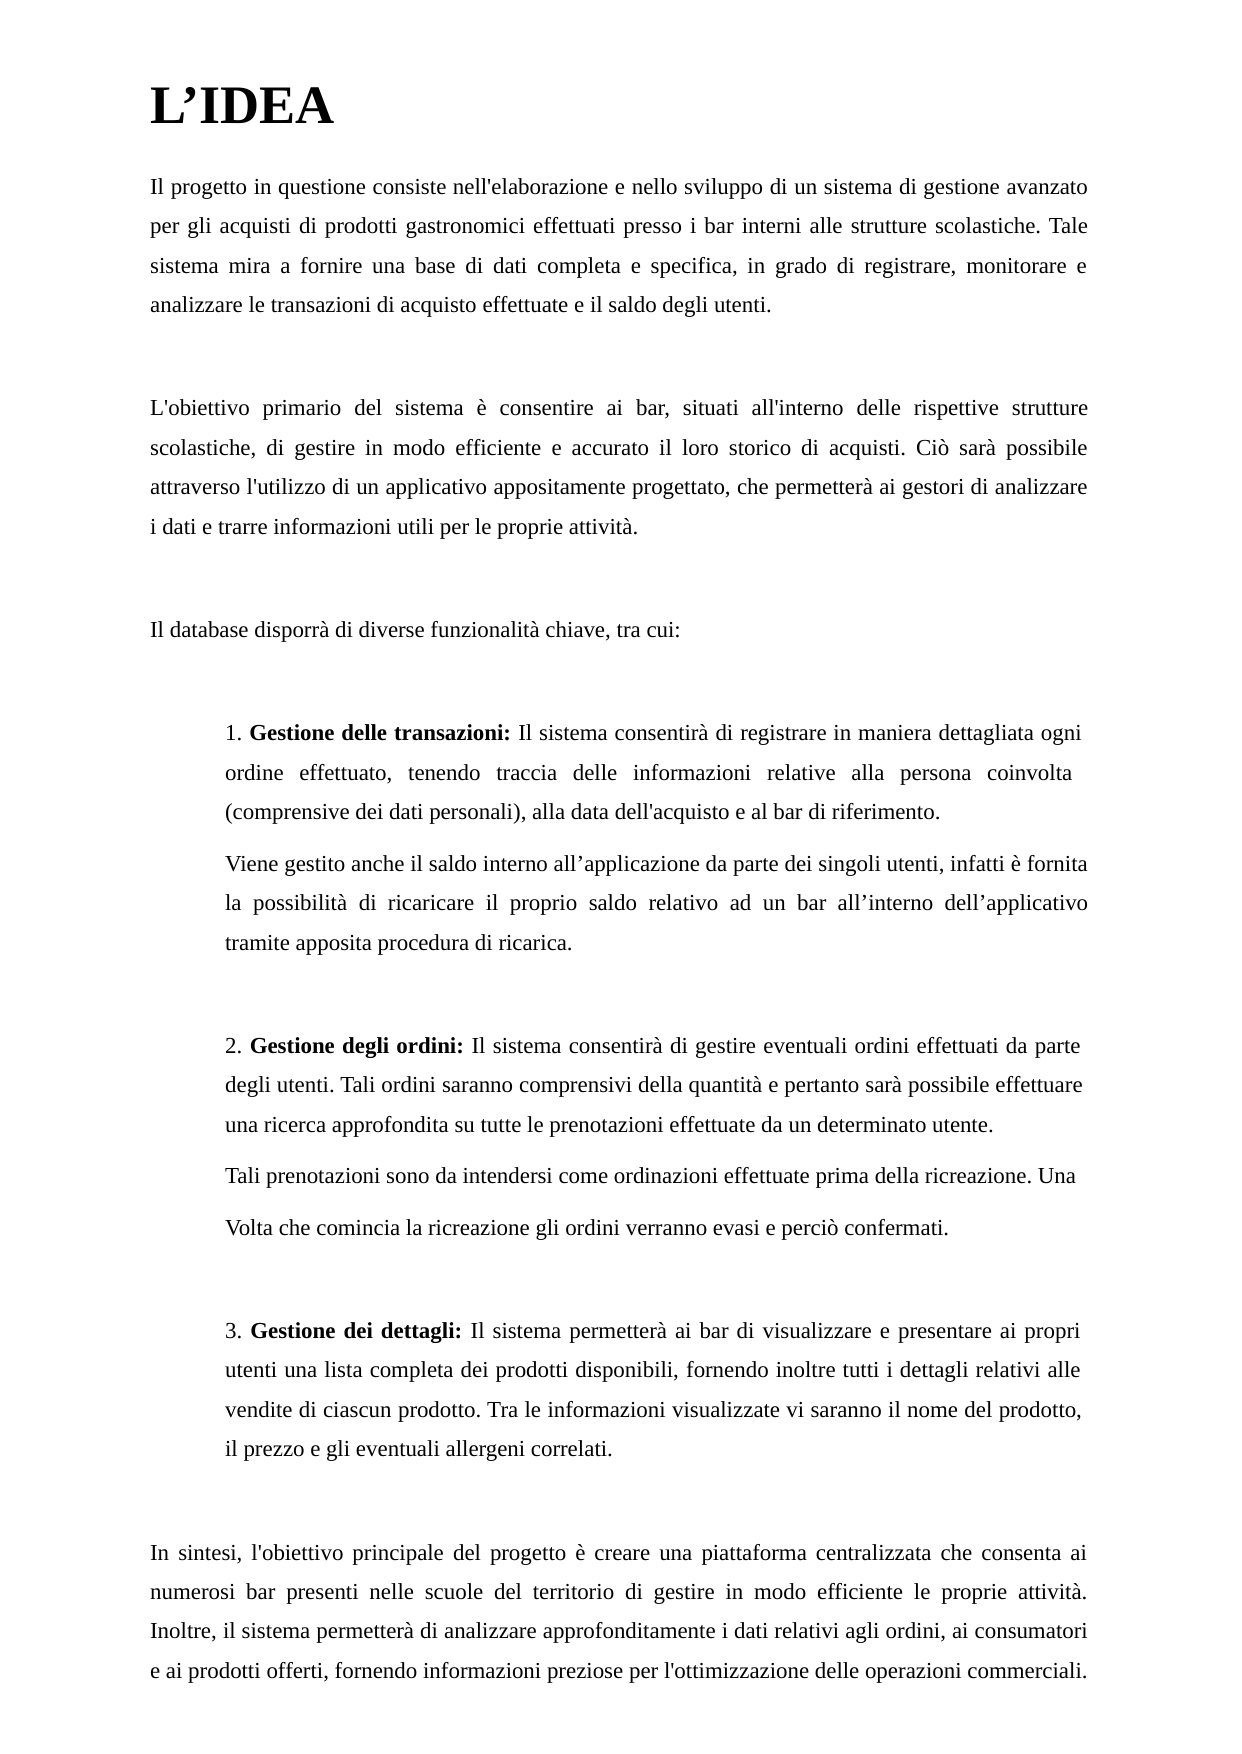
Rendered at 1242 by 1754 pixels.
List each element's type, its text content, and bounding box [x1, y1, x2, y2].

text Tali prenotazioni sono da intendersi come ordinazioni effettuate prima della ricreazione. Una [150, 1162, 1089, 1189]
text In sintesi, l'obiettivo principale del progetto è creare una piattaforma centralizzata che consenta ai numerosi bar presenti nelle scuole del territorio di gestire in modo efficiente le proprie attività. Inoltre, il sistema permetterà di analizzare approfonditamente i dati relativi agli ordini, ai consumatori e ai prodotti offerti, fornendo informazioni preziose per l'ottimizzazione delle operazioni commerciali. [150, 1538, 1089, 1683]
text Il database disporrà di diverse funzionalità chiave, tra cui: [150, 616, 1089, 642]
text 3. Gestione dei dettagli: Il sistema permetterà ai bar di visualizzare e presentare ai propri utenti una lista completa dei prodotti disponibili, fornendo inoltre tutti i dettagli relativi alle vendite di ciascun prodotto. Tra le informazioni visualizzate vi saranno il nome del prodotto, il prezzo e gli eventuali allergeni correlati. [150, 1317, 1089, 1462]
text Viene gestito anche il saldo interno all’applicazione da parte dei singoli utenti, infatti è fornita la possibilità di ricaricare il proprio saldo relativo ad un bar all’interno dell’applicativo tramite apposita procedura di ricarica. [225, 850, 1089, 955]
text L'obiettivo primario del sistema è consentire ai bar, situati all'interno delle rispettive strutture scolastiche, di gestire in modo efficiente e accurato il loro storico di acquisti. Ciò sarà possibile attraverso l'utilizzo di un applicativo appositamente progettato, che permetterà ai gestori di analizzare i dati e trarre informazioni utili per le proprie attività. [150, 394, 1089, 539]
text L’IDEA [150, 73, 1092, 136]
text 2. Gestione degli ordini: Il sistema consentirà di gestire eventuali ordini effettuati da parte degli utenti. Tali ordini saranno comprensivi della quantità e pertanto sarà possibile effettuare una ricerca approfondita su tutte le prenotazioni effettuate da un determinato utente. [150, 1032, 1089, 1137]
text Volta che comincia la ricreazione gli ordini verranno evasi e perciò confermati. [150, 1214, 1089, 1240]
text Il progetto in questione consiste nell'elaborazione e nello sviluppo di un sistema di gestione avanzato per gli acquisti di prodotti gastronomici effettuati presso i bar interni alle strutture scolastiche. Tale sistema mira a fornire una base di dati completa e specifica, in grado di registrare, monitorare e analizzare le transazioni di acquisto effettuate e il saldo degli utenti. [150, 173, 1089, 318]
text 1. Gestione delle transazioni: Il sistema consentirà di registrare in maniera dettagliata ogni ordine effettuato, tenendo traccia delle informazioni relative alla persona coinvolta (comprensive dei dati personali), alla data dell'acquisto e al bar di riferimento. [150, 719, 1089, 824]
